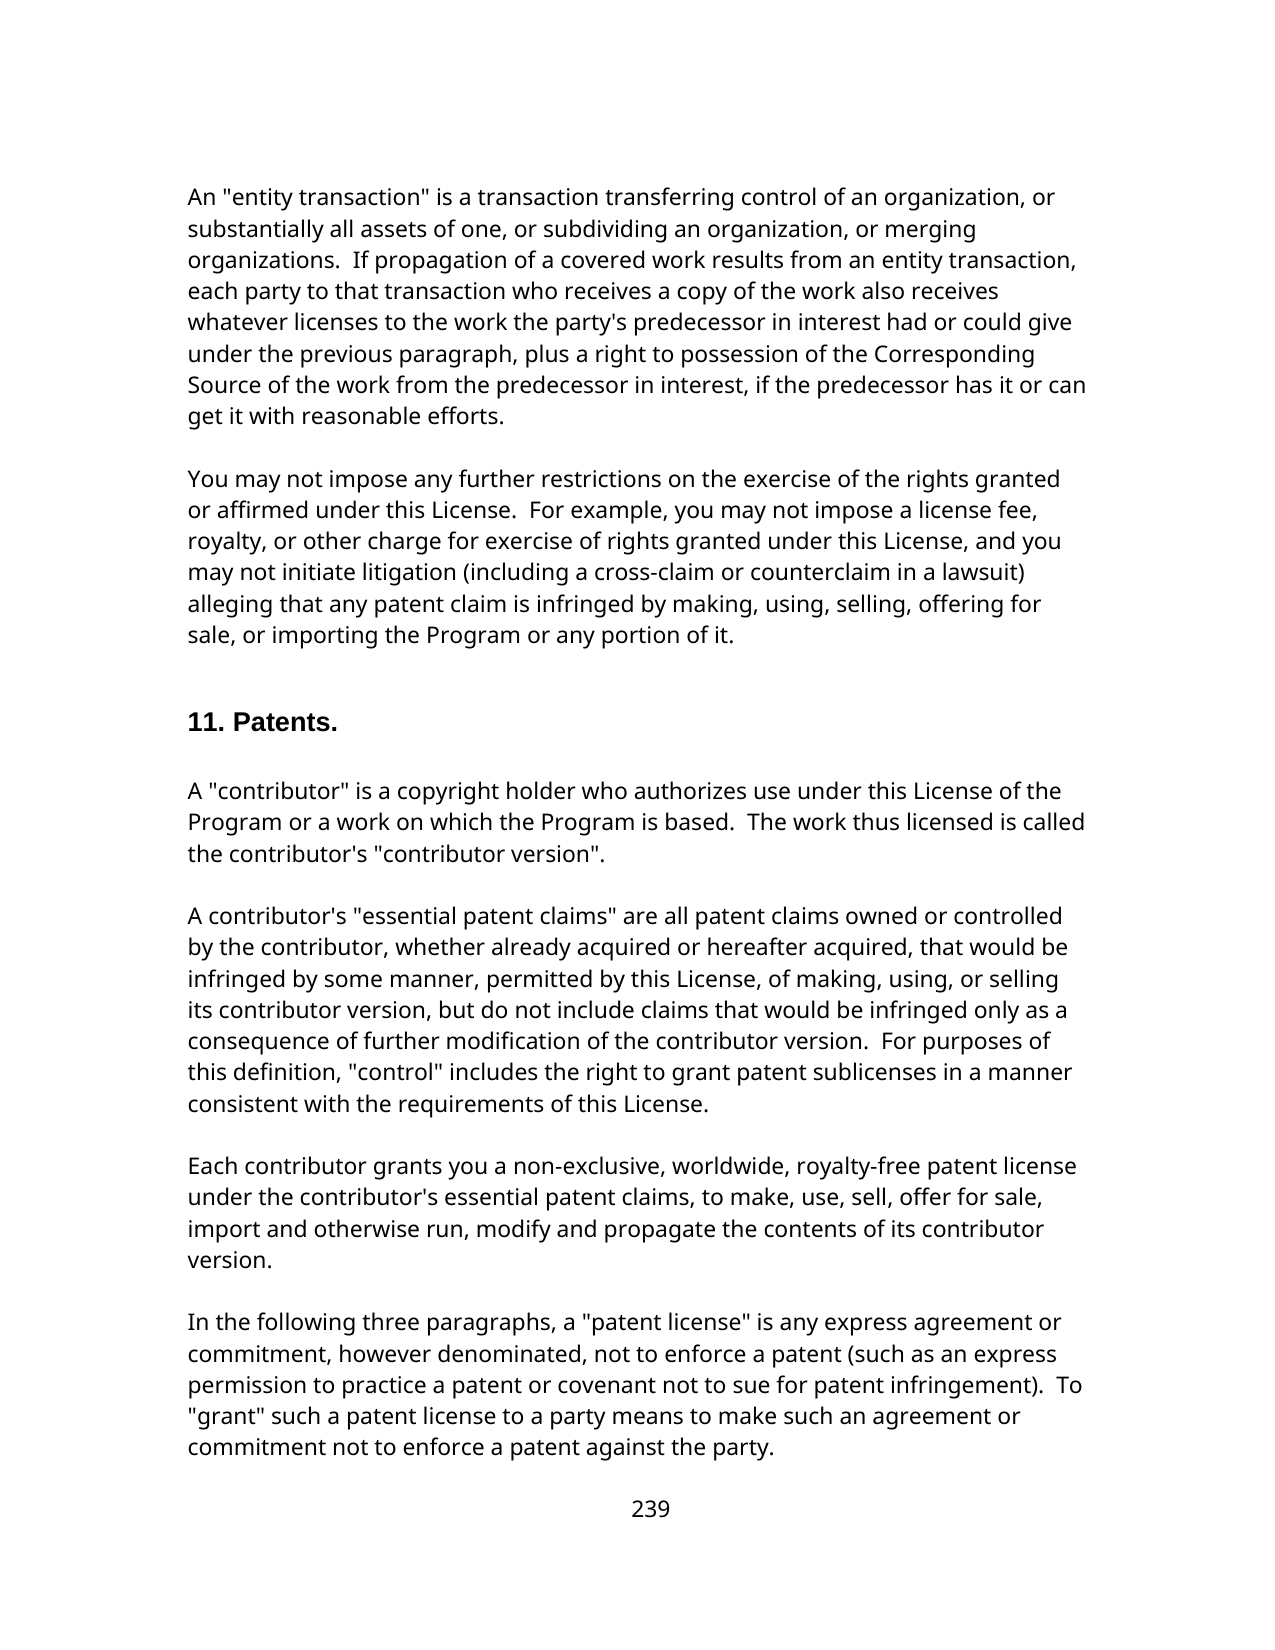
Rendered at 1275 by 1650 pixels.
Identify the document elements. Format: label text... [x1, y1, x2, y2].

text A contributor's "essential patent claims" are all patent claims owned or controlled by the contributor, whether already acquired or hereafter acquired, that would be infringed by some manner, permitted by this License, of making, using, or selling its contributor version, but do not include claims that would be infringed only as a consequence of further modification of the contributor version. For purposes of this definition, "control" includes the right to grant patent sublicenses in a manner consistent with the requirements of this License. [187, 900, 1087, 1119]
text Each contributor grants you a non-exclusive, worldwide, royalty-free patent license under the contributor's essential patent claims, to make, use, sell, offer for sale, import and otherwise run, modify and propagate the contents of its contributor version. [187, 1150, 1087, 1275]
text An "entity transaction" is a transaction transferring control of an organization, or substantially all assets of one, or subdividing an organization, or merging organizations. If propagation of a covered work results from an entity transaction, each party to that transaction who receives a copy of the work also receives whatever licenses to the work the party's predecessor in interest had or could give under the previous paragraph, plus a right to possession of the Corresponding Source of the work from the predecessor in interest, if the predecessor has it or can get it with reasonable efforts. [187, 181, 1087, 431]
text You may not impose any further restrictions on the exercise of the rights granted or affirmed under this License. For example, you may not impose a license fee, royalty, or other charge for exercise of rights granted under this License, and you may not initiate litigation (including a cross-claim or counterclaim in a lawsuit) alleging that any patent claim is infringed by making, using, selling, offering for sale, or importing the Program or any portion of it. [187, 462, 1087, 650]
text In the following three paragraphs, a "patent license" is any express agreement or commitment, however denominated, not to enforce a patent (such as an express permission to practice a patent or covenant not to sue for patent infringement). To "grant" such a patent license to a party means to make such an agreement or commitment not to enforce a patent against the party. [187, 1306, 1087, 1462]
text A "contributor" is a copyright holder who authorizes use under this License of the Program or a work on which the Program is based. The work thus licensed is called the contributor's "contributor version". [187, 775, 1087, 869]
subtitle 11. Patents. [187, 706, 1087, 737]
